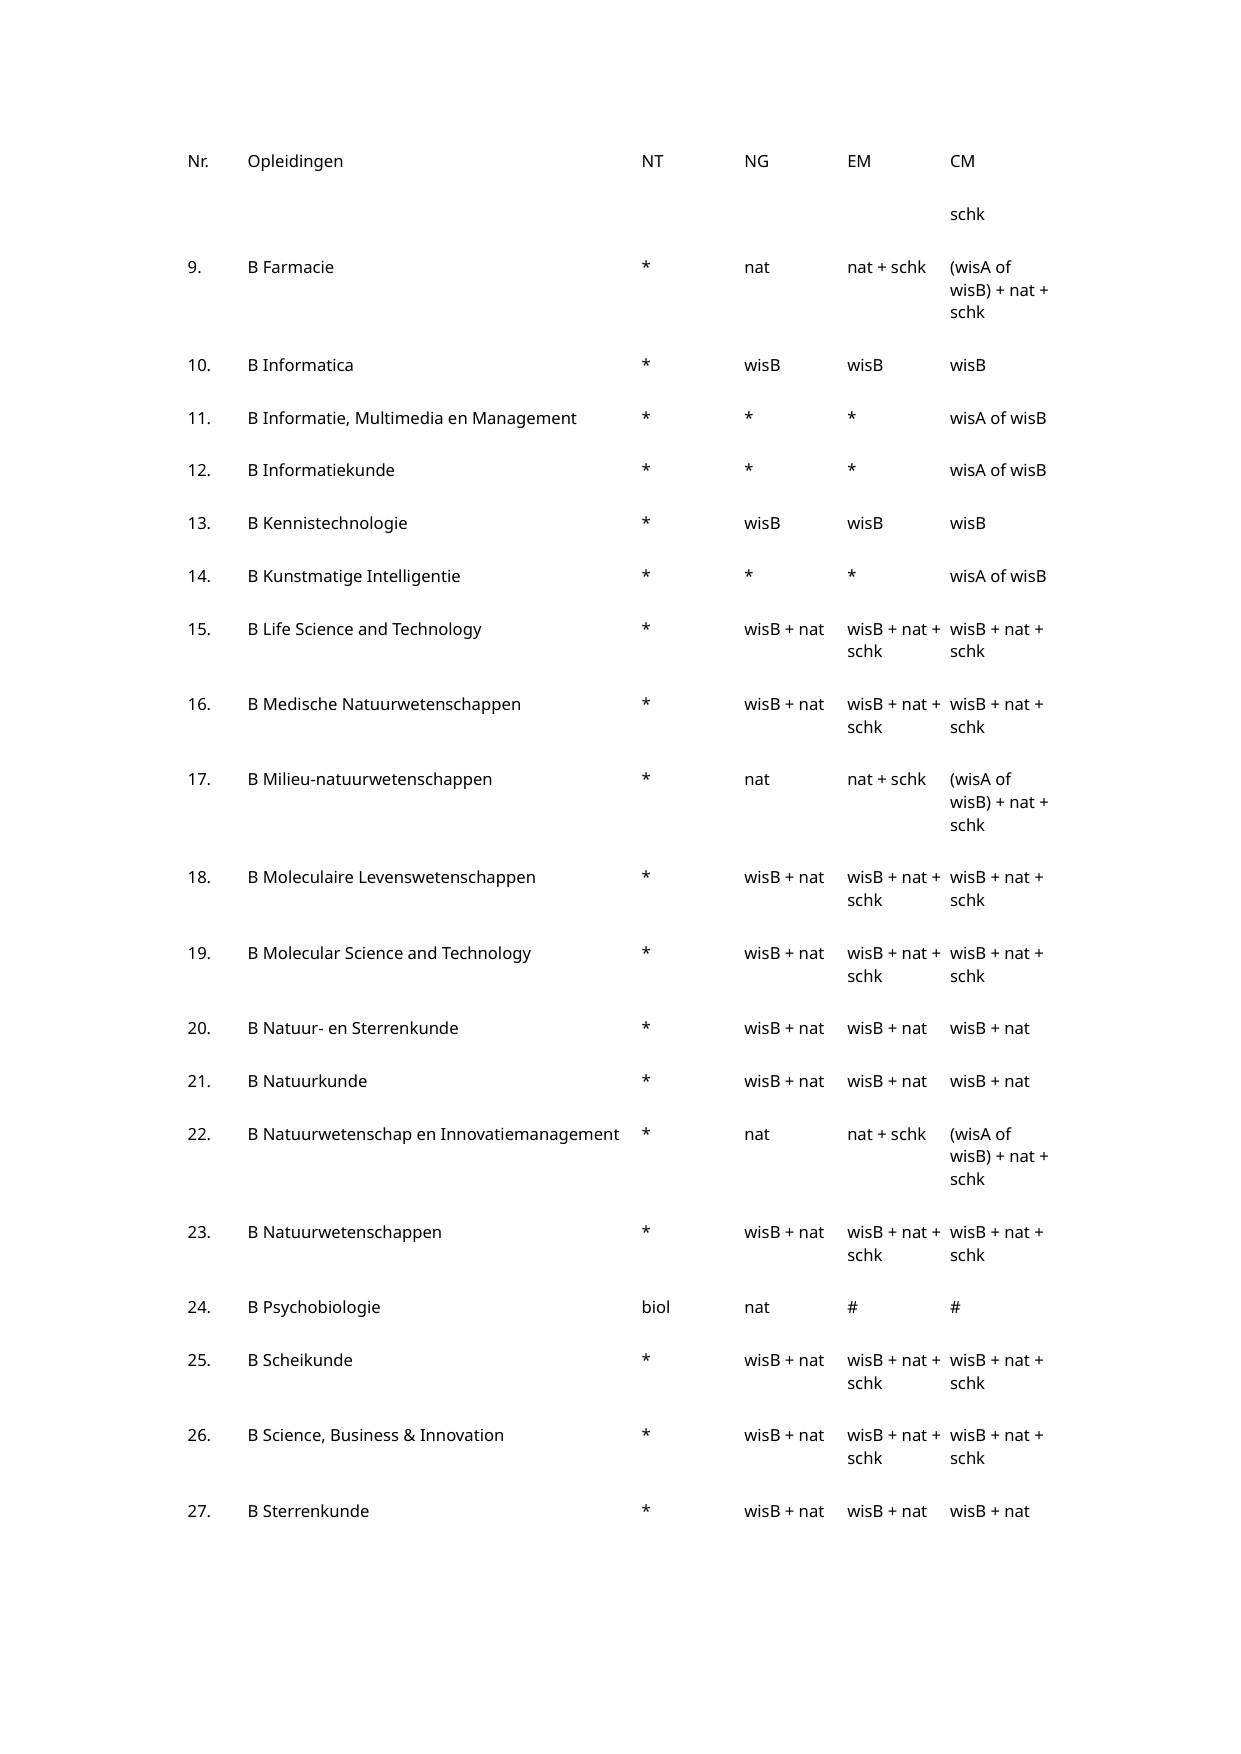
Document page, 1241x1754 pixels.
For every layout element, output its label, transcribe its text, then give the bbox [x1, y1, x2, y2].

table_cell * [641, 768, 744, 866]
table_cell wisB [950, 354, 1053, 406]
table_cell 9. [188, 255, 247, 353]
table_cell (wisA of wisB) + nat + schk [950, 1122, 1053, 1220]
table_cell 26. [188, 1424, 247, 1499]
table_cell B Scheikunde [248, 1349, 641, 1424]
table_cell wisB + nat [744, 941, 847, 1017]
table_cell 13. [188, 512, 247, 564]
table_cell * [641, 1349, 744, 1424]
table_cell * [641, 1220, 744, 1296]
table_cell schk [950, 203, 1053, 255]
table_cell B Farmacie [248, 255, 641, 353]
table_cell 18. [188, 866, 247, 941]
table_cell wisB + nat + schk [950, 941, 1053, 1017]
table_cell 15. [188, 617, 247, 692]
table_cell wisA of wisB [950, 406, 1053, 459]
table_cell wisB + nat + schk [847, 1424, 950, 1499]
table_cell wisB + nat [950, 1499, 1053, 1552]
table_cell * [641, 564, 744, 617]
table_cell wisA of wisB [950, 564, 1053, 617]
table_cell * [847, 564, 950, 617]
table_cell * [641, 1424, 744, 1499]
table_cell wisB + nat + schk [950, 866, 1053, 941]
table_cell * [641, 941, 744, 1017]
table_cell # [847, 1296, 950, 1348]
table_cell B Informatie, Multimedia en Management [248, 406, 641, 459]
table_cell * [641, 1122, 744, 1220]
table_cell nat [744, 1122, 847, 1220]
table_cell B Psychobiologie [248, 1296, 641, 1348]
table_cell wisB + nat + schk [847, 693, 950, 768]
table_cell wisB + nat + schk [950, 1424, 1053, 1499]
table_header NG [744, 150, 847, 203]
table_cell * [641, 406, 744, 459]
table_cell nat + schk [847, 768, 950, 866]
table_cell * [847, 459, 950, 512]
table_cell wisB + nat + schk [847, 941, 950, 1017]
table_cell nat + schk [847, 255, 950, 353]
table_cell * [744, 406, 847, 459]
table_cell wisB + nat [744, 1017, 847, 1069]
table_cell wisB + nat [744, 866, 847, 941]
table_cell wisB + nat + schk [847, 1220, 950, 1296]
table_cell 12. [188, 459, 247, 512]
table_cell wisB [847, 512, 950, 564]
table_cell 19. [188, 941, 247, 1017]
table_cell * [641, 255, 744, 353]
table_cell wisB + nat [744, 1499, 847, 1552]
table_cell wisB + nat [950, 1017, 1053, 1069]
table_cell B Sterrenkunde [248, 1499, 641, 1552]
table_cell wisA of wisB [950, 459, 1053, 512]
table_cell B Moleculaire Levenswetenschappen [248, 866, 641, 941]
table_cell wisB [847, 354, 950, 406]
table_cell * [641, 1499, 744, 1552]
table_cell * [744, 564, 847, 617]
table_cell wisB + nat [950, 1070, 1053, 1122]
table_cell 21. [188, 1070, 247, 1122]
table_cell wisB + nat + schk [847, 617, 950, 692]
table_header NT [641, 150, 744, 203]
table_cell * [847, 406, 950, 459]
table_cell [188, 203, 247, 255]
table_cell wisB + nat [744, 693, 847, 768]
table_cell 16. [188, 693, 247, 768]
table_cell * [641, 354, 744, 406]
table_cell B Kunstmatige Intelligentie [248, 564, 641, 617]
table_cell * [744, 459, 847, 512]
table_cell nat [744, 768, 847, 866]
table_cell nat + schk [847, 1122, 950, 1220]
table_cell B Natuur- en Sterrenkunde [248, 1017, 641, 1069]
table_cell 17. [188, 768, 247, 866]
table_cell wisB + nat + schk [950, 617, 1053, 692]
table_cell B Informatiekunde [248, 459, 641, 512]
table_cell wisB + nat + schk [950, 1349, 1053, 1424]
table_cell B Natuurwetenschap en Innovatiemanagement [248, 1122, 641, 1220]
table_cell [847, 203, 950, 255]
table_cell wisB + nat [744, 617, 847, 692]
table_header Opleidingen [248, 150, 641, 203]
table_cell wisB + nat [744, 1070, 847, 1122]
table_cell * [641, 512, 744, 564]
table_cell [744, 203, 847, 255]
table_cell (wisA of wisB) + nat + schk [950, 768, 1053, 866]
table_cell * [641, 1017, 744, 1069]
table_cell wisB + nat [744, 1220, 847, 1296]
table_cell wisB [744, 354, 847, 406]
table_cell nat [744, 1296, 847, 1348]
table_cell 22. [188, 1122, 247, 1220]
table_cell nat [744, 255, 847, 353]
table_cell biol [641, 1296, 744, 1348]
table_cell # [950, 1296, 1053, 1348]
table_cell wisB + nat [847, 1070, 950, 1122]
table_cell * [641, 617, 744, 692]
table_cell wisB + nat + schk [847, 866, 950, 941]
table_cell 20. [188, 1017, 247, 1069]
table_header Nr. [188, 150, 247, 203]
table_cell wisB + nat [744, 1349, 847, 1424]
table_cell B Medische Natuurwetenschappen [248, 693, 641, 768]
table_cell 24. [188, 1296, 247, 1348]
table_cell 25. [188, 1349, 247, 1424]
table_cell B Kennistechnologie [248, 512, 641, 564]
table_cell (wisA of wisB) + nat + schk [950, 255, 1053, 353]
table_cell [248, 203, 641, 255]
table_cell B Informatica [248, 354, 641, 406]
table_cell 10. [188, 354, 247, 406]
table_cell wisB + nat + schk [950, 693, 1053, 768]
table_cell wisB + nat [847, 1017, 950, 1069]
table_cell B Natuurkunde [248, 1070, 641, 1122]
table_cell wisB + nat [847, 1499, 950, 1552]
table_cell * [641, 1070, 744, 1122]
table_cell B Natuurwetenschappen [248, 1220, 641, 1296]
table_cell B Life Science and Technology [248, 617, 641, 692]
table_cell * [641, 866, 744, 941]
table_cell [641, 203, 744, 255]
table_cell * [641, 459, 744, 512]
table_cell wisB + nat [744, 1424, 847, 1499]
table_header CM [950, 150, 1053, 203]
table_cell 14. [188, 564, 247, 617]
table_header EM [847, 150, 950, 203]
table_cell wisB + nat + schk [950, 1220, 1053, 1296]
table_cell wisB [744, 512, 847, 564]
table_cell 11. [188, 406, 247, 459]
table_cell B Science, Business & Innovation [248, 1424, 641, 1499]
table_cell 27. [188, 1499, 247, 1552]
table_cell 23. [188, 1220, 247, 1296]
table_cell * [641, 693, 744, 768]
table_cell wisB [950, 512, 1053, 564]
table_cell B Molecular Science and Technology [248, 941, 641, 1017]
table_cell B Milieu-natuurwetenschappen [248, 768, 641, 866]
table_cell wisB + nat + schk [847, 1349, 950, 1424]
